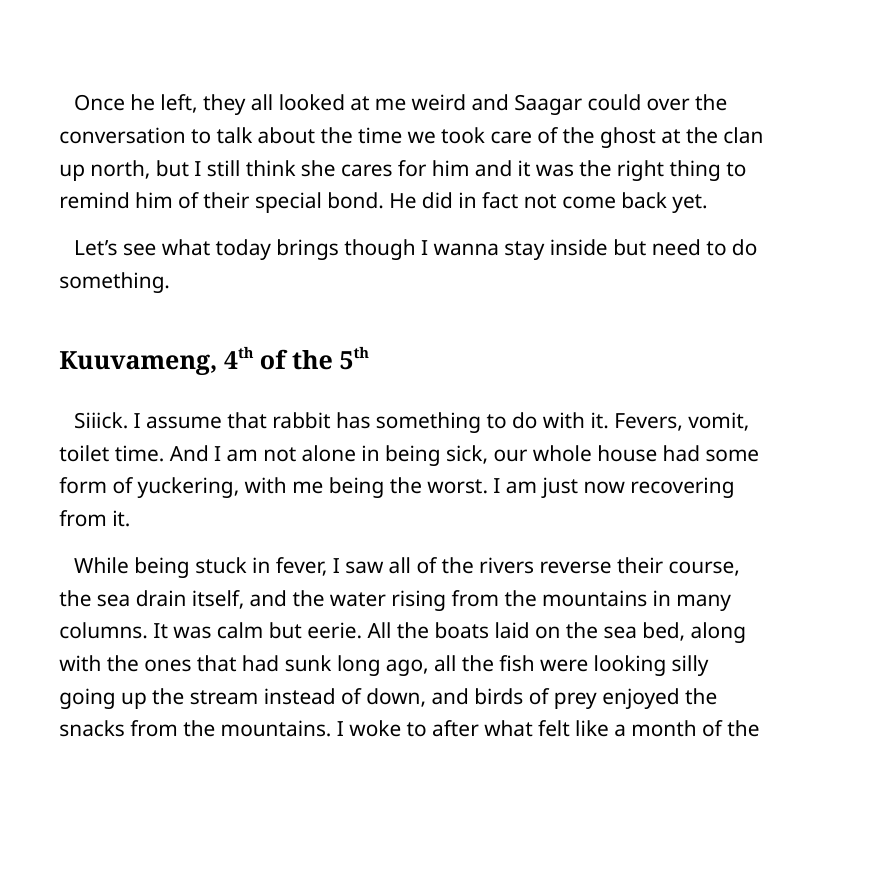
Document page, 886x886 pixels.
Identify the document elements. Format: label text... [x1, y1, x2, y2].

subtitle Kuuvameng, 4th of the 5th [59, 343, 768, 377]
text While being stuck in fever, I saw all of the rivers reverse their course, the sea drain itself, and the water rising from the mountains in many columns. It was calm but eerie. All the boats laid on the sea bed, along with the ones that had sunk long ago, all the fish were looking silly going up the stream instead of down, and birds of prey enjoyed the snacks from the mountains. I woke to after what felt like a month of the [59, 551, 768, 743]
text Once he left, they all looked at me weird and Saagar could over the conversation to talk about the time we took care of the ghost at the clan up north, but I still think she cares for him and it was the right thing to remind him of their special bond. He did in fact not come back yet. [59, 88, 768, 215]
text Let’s see what today brings though I wanna stay inside but need to do something. [59, 233, 768, 294]
text Siiick. I assume that rabbit has something to do with it. Fevers, vomit, toilet time. And I am not alone in being sick, our whole house had some form of yuckering, with me being the worst. I am just now recovering from it. [59, 406, 768, 533]
